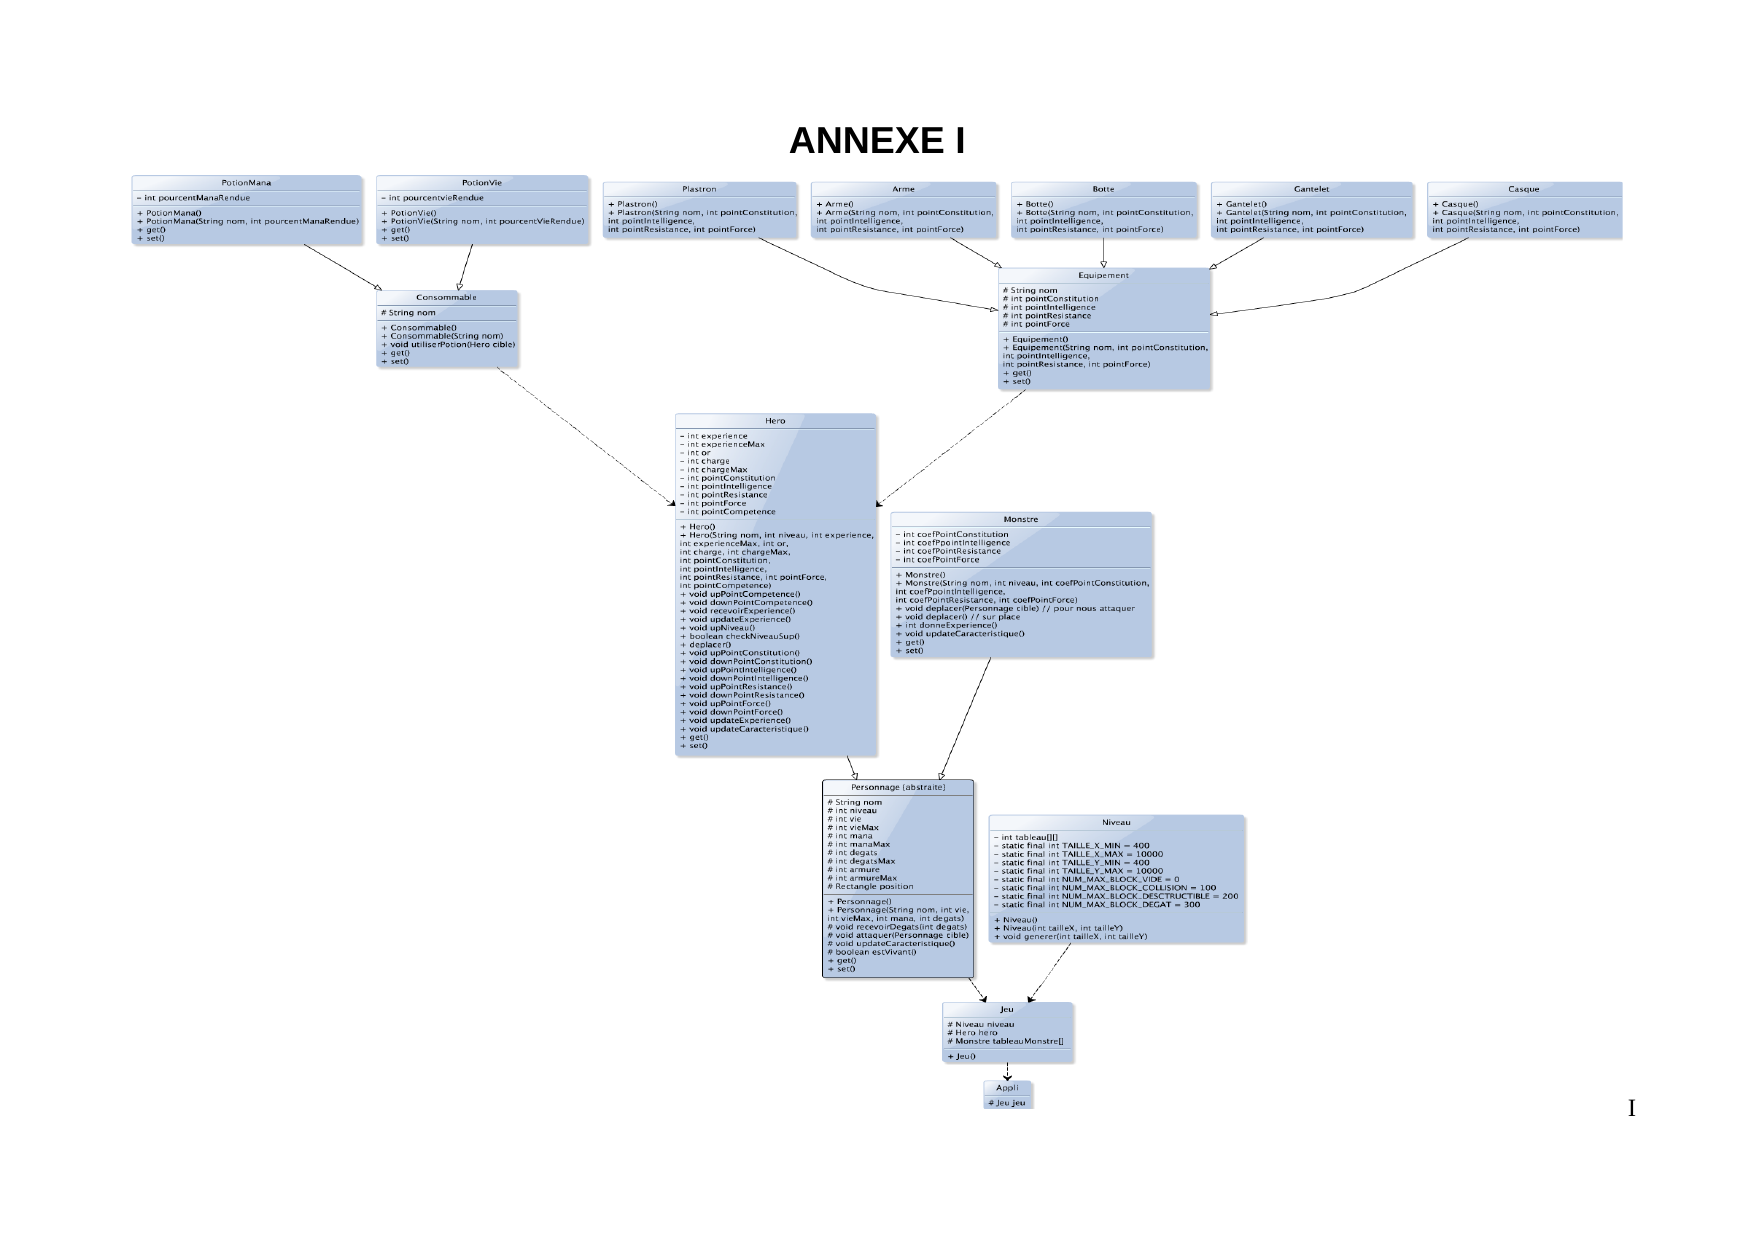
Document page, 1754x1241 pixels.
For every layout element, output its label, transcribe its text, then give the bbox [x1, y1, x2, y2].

text ANNEXE I [118, 118, 1636, 161]
picture [131, 175, 1623, 1109]
